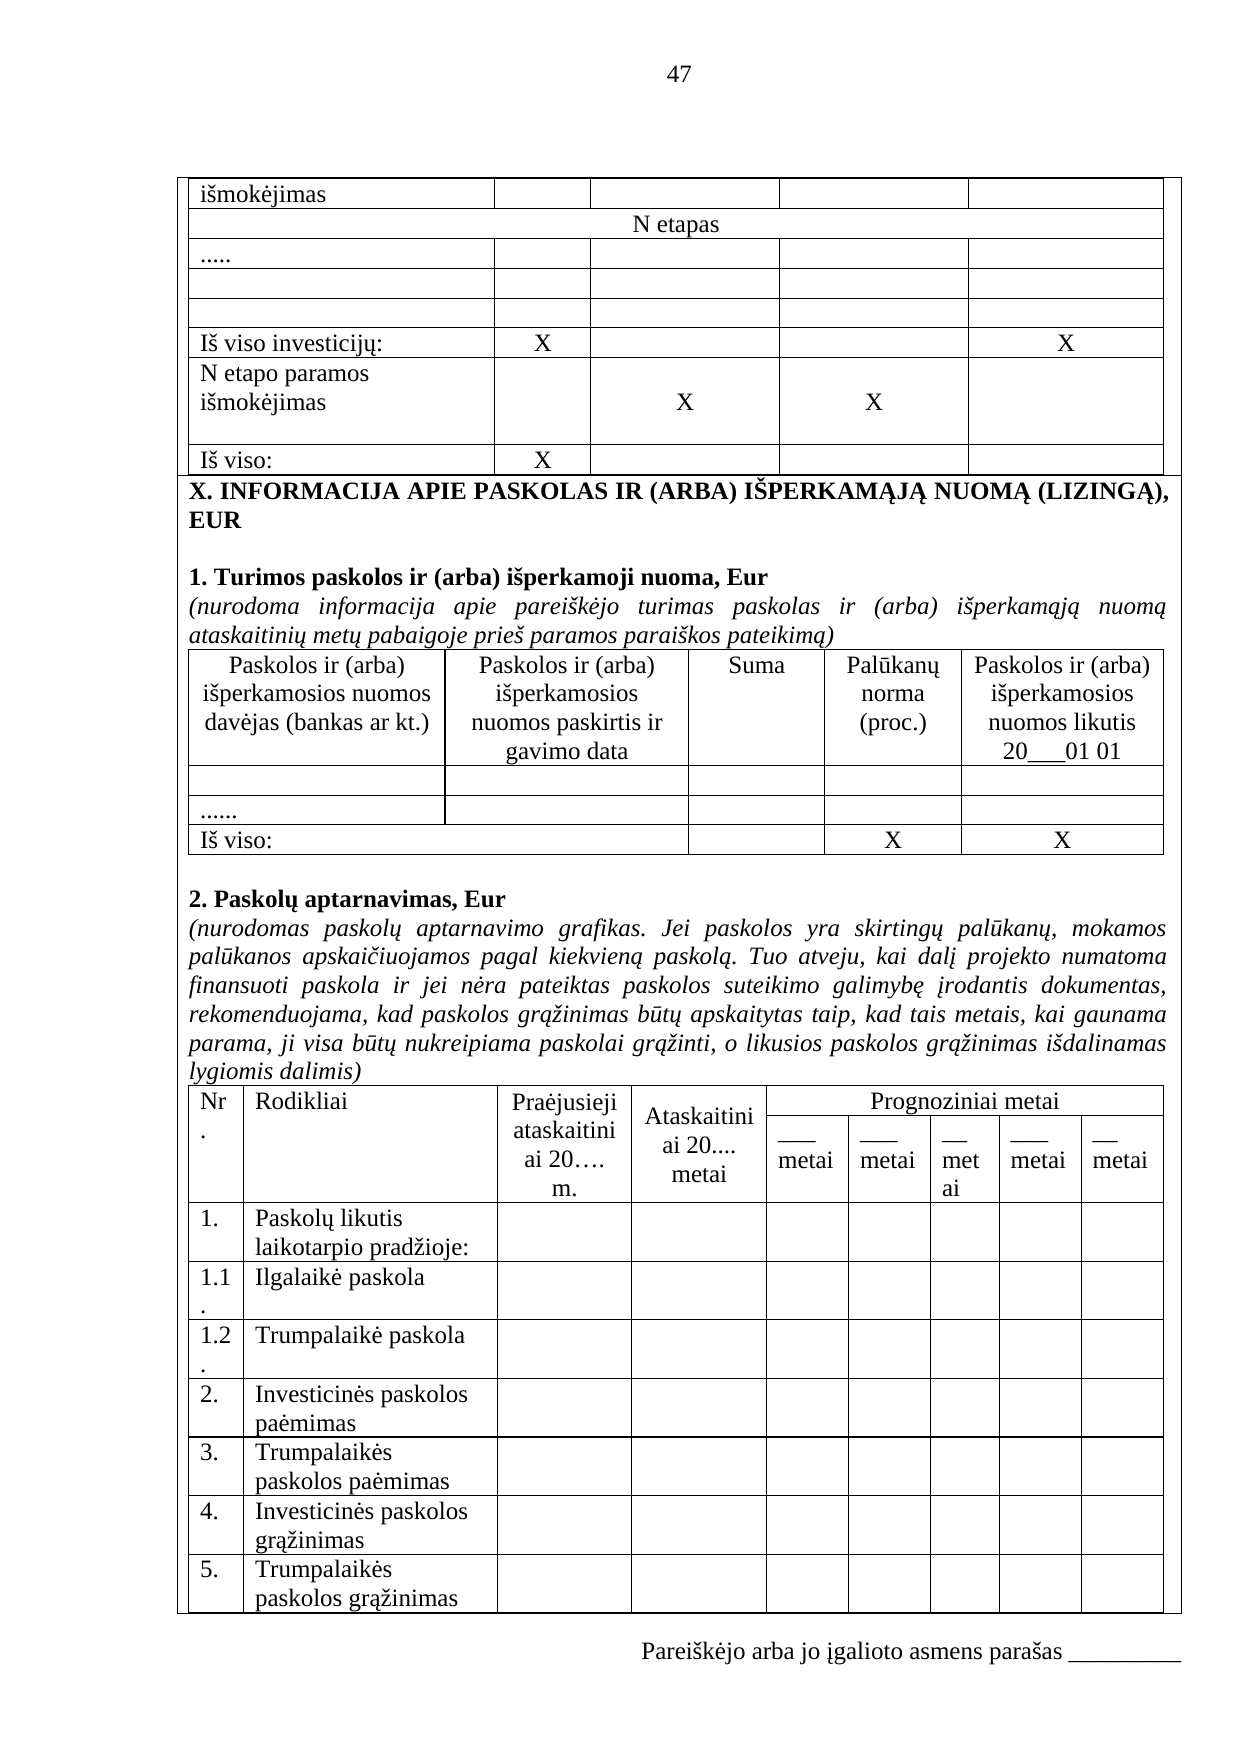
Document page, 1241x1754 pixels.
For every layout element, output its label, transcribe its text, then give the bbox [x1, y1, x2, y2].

table_cell [632, 1320, 766, 1378]
table_cell [1082, 1438, 1163, 1495]
table_cell [931, 1320, 999, 1378]
table_cell Investicinės paskolos paėmimas [244, 1379, 497, 1436]
table_cell [689, 766, 824, 794]
table_header Prognoziniai metai [767, 1086, 1163, 1115]
table_cell ___ metai [1000, 1116, 1081, 1202]
table_cell [446, 796, 688, 824]
table_cell [962, 766, 1163, 794]
table_cell Trumpalaikės paskolos paėmimas [244, 1438, 497, 1495]
table_cell [632, 1496, 766, 1553]
table_cell X [495, 445, 590, 474]
table_cell [780, 239, 968, 268]
table_cell X [969, 328, 1163, 357]
table_cell ___ metai [849, 1116, 930, 1202]
table_cell [189, 269, 494, 297]
table_cell X [962, 825, 1163, 854]
table_cell 2. [189, 1379, 243, 1436]
table_cell [849, 1203, 930, 1261]
table_cell [931, 1438, 999, 1495]
table_cell [1082, 1555, 1163, 1612]
table_cell [591, 328, 779, 357]
table_cell [969, 179, 1163, 208]
table_cell [849, 1555, 930, 1612]
table_cell [495, 299, 590, 327]
table_cell [591, 239, 779, 268]
table_cell Paskolų likutis laikotarpio pradžioje: [244, 1203, 497, 1261]
table_cell [446, 766, 688, 794]
table_header Paskolos ir (arba) išperkamosios nuomos davėjas (bankas ar kt.) [189, 650, 444, 765]
table_cell [780, 269, 968, 297]
table_cell [189, 766, 444, 794]
table_cell [931, 1496, 999, 1553]
table_cell [969, 239, 1163, 268]
table_cell [632, 1555, 766, 1612]
table_cell [1000, 1555, 1081, 1612]
table_header Paskolos ir (arba) išperkamosios nuomos likutis 20___01 01 [962, 650, 1163, 765]
table_cell [767, 1379, 848, 1436]
table_cell 4. [189, 1496, 243, 1553]
table_cell [495, 269, 590, 297]
table_cell išmokėjimas [189, 179, 494, 208]
table_cell [632, 1379, 766, 1436]
table_cell Iš viso: [189, 445, 494, 474]
table_cell Iš viso investicijų: [189, 328, 494, 357]
table_cell [1082, 1320, 1163, 1378]
table_header Paskolos ir (arba) išperkamosios nuomos paskirtis ir gavimo data [446, 650, 688, 765]
table_cell [1082, 1496, 1163, 1553]
table_cell Iš viso: [189, 825, 688, 854]
table_cell ___ metai [767, 1116, 848, 1202]
table_cell [849, 1320, 930, 1378]
table_cell __ metai [1082, 1116, 1163, 1202]
table_header Ataskaitiniai 20.... metai [632, 1086, 766, 1202]
table_cell 1.2. [189, 1320, 243, 1378]
table_cell Trumpalaikės paskolos grąžinimas [244, 1555, 497, 1612]
table_header [1164, 178, 1181, 475]
table_cell X [825, 825, 961, 854]
table_cell [931, 1379, 999, 1436]
table_cell [969, 445, 1163, 474]
table_cell [969, 269, 1163, 297]
table_cell 1. [189, 1203, 243, 1261]
table_cell [962, 796, 1163, 824]
table_cell [1082, 1379, 1163, 1436]
table_cell [495, 239, 590, 268]
table_header [178, 178, 188, 475]
table_cell [632, 1203, 766, 1261]
table_cell [1000, 1203, 1081, 1261]
table_cell [1000, 1496, 1081, 1553]
table_cell N etapo paramos išmokėjimas [189, 358, 494, 444]
table_cell [825, 766, 961, 794]
table_cell [1082, 1262, 1163, 1319]
table_cell [849, 1379, 930, 1436]
table_cell [825, 796, 961, 824]
table_cell [591, 299, 779, 327]
table_cell [780, 299, 968, 327]
table_cell [931, 1555, 999, 1612]
table_cell [189, 299, 494, 327]
table_cell [969, 299, 1163, 327]
table_cell Ilgalaikė paskola [244, 1262, 497, 1319]
table_cell [591, 179, 779, 208]
table_header Palūkanų norma (proc.) [825, 650, 961, 765]
table_cell [767, 1496, 848, 1553]
table_cell [498, 1262, 631, 1319]
table_cell 5. [189, 1555, 243, 1612]
table_cell [1000, 1438, 1081, 1495]
table_header Nr. [189, 1086, 243, 1202]
table_cell [1000, 1262, 1081, 1319]
table_cell [498, 1496, 631, 1553]
table_cell [495, 179, 590, 208]
table_cell [767, 1320, 848, 1378]
table_cell [969, 358, 1163, 444]
table_cell [931, 1203, 999, 1261]
table_cell [591, 269, 779, 297]
table_cell X [591, 358, 779, 444]
table_cell 1.1. [189, 1262, 243, 1319]
table_cell [1082, 1203, 1163, 1261]
table_cell Investicinės paskolos grąžinimas [244, 1496, 497, 1553]
table_cell [498, 1320, 631, 1378]
table_header Rodikliai [244, 1086, 497, 1202]
table_cell [780, 328, 968, 357]
table_cell N etapas [189, 209, 1163, 238]
table_cell [767, 1203, 848, 1261]
table_cell [495, 358, 590, 444]
table_cell X [495, 328, 590, 357]
table_cell [498, 1379, 631, 1436]
table_cell [689, 825, 824, 854]
table_cell X. INFORMACIJA APIE PASKOLAS IR (ARBA) IŠPERKAMĄJĄ NUOMĄ (LIZINGĄ), EUR 1. Turimos paskolos ir (arba) išperkamoji nuoma, Eur (nurodoma informacija apie pareiškėjo turimas paskolas ir (arba) išperkamąją nuomą ataskaitinių metų pabaigoje prieš paramos paraiškos pateikimą) 2. Paskolų aptarnavimas, Eur (nurodomas paskolų aptarnavimo grafikas. Jei paskolos yra skirtingų palūkanų, mokamos palūkanos apskaičiuojamos pagal kiekvieną paskolą. Tuo atveju, kai dalį projekto numatoma finansuoti paskola ir jei nėra pateiktas paskolos suteikimo galimybę įrodantis dokumentas, rekomenduojama, kad paskolos grąžinimas būtų apskaitytas taip, kad tais metais, kai gaunama parama, ji visa būtų nukreipiama paskolai grąžinti, o likusios paskolos grąžinimas išdalinamas lygiomis dalimis) [178, 476, 1181, 1613]
table_cell [767, 1262, 848, 1319]
table_cell __ metai [931, 1116, 999, 1202]
table_cell [849, 1262, 930, 1319]
table_cell 3. [189, 1438, 243, 1495]
table_cell ...... [189, 796, 444, 824]
table_cell [1000, 1379, 1081, 1436]
table_cell [632, 1262, 766, 1319]
table_cell [498, 1438, 631, 1495]
table_cell [498, 1555, 631, 1612]
table_cell [591, 445, 779, 474]
table_cell [849, 1438, 930, 1495]
table_cell [849, 1496, 930, 1553]
table_cell Trumpalaikė paskola [244, 1320, 497, 1378]
table_header Praėjusieji ataskaitiniai 20…. m. [498, 1086, 631, 1202]
table_header Suma [689, 650, 824, 765]
table_cell [767, 1555, 848, 1612]
table_cell [1000, 1320, 1081, 1378]
table_cell [780, 445, 968, 474]
table_cell [767, 1438, 848, 1495]
table_cell [931, 1262, 999, 1319]
table_cell [498, 1203, 631, 1261]
table_cell [780, 179, 968, 208]
table_cell [632, 1438, 766, 1495]
table_cell ..... [189, 239, 494, 268]
table_cell X [780, 358, 968, 444]
table_cell [689, 796, 824, 824]
